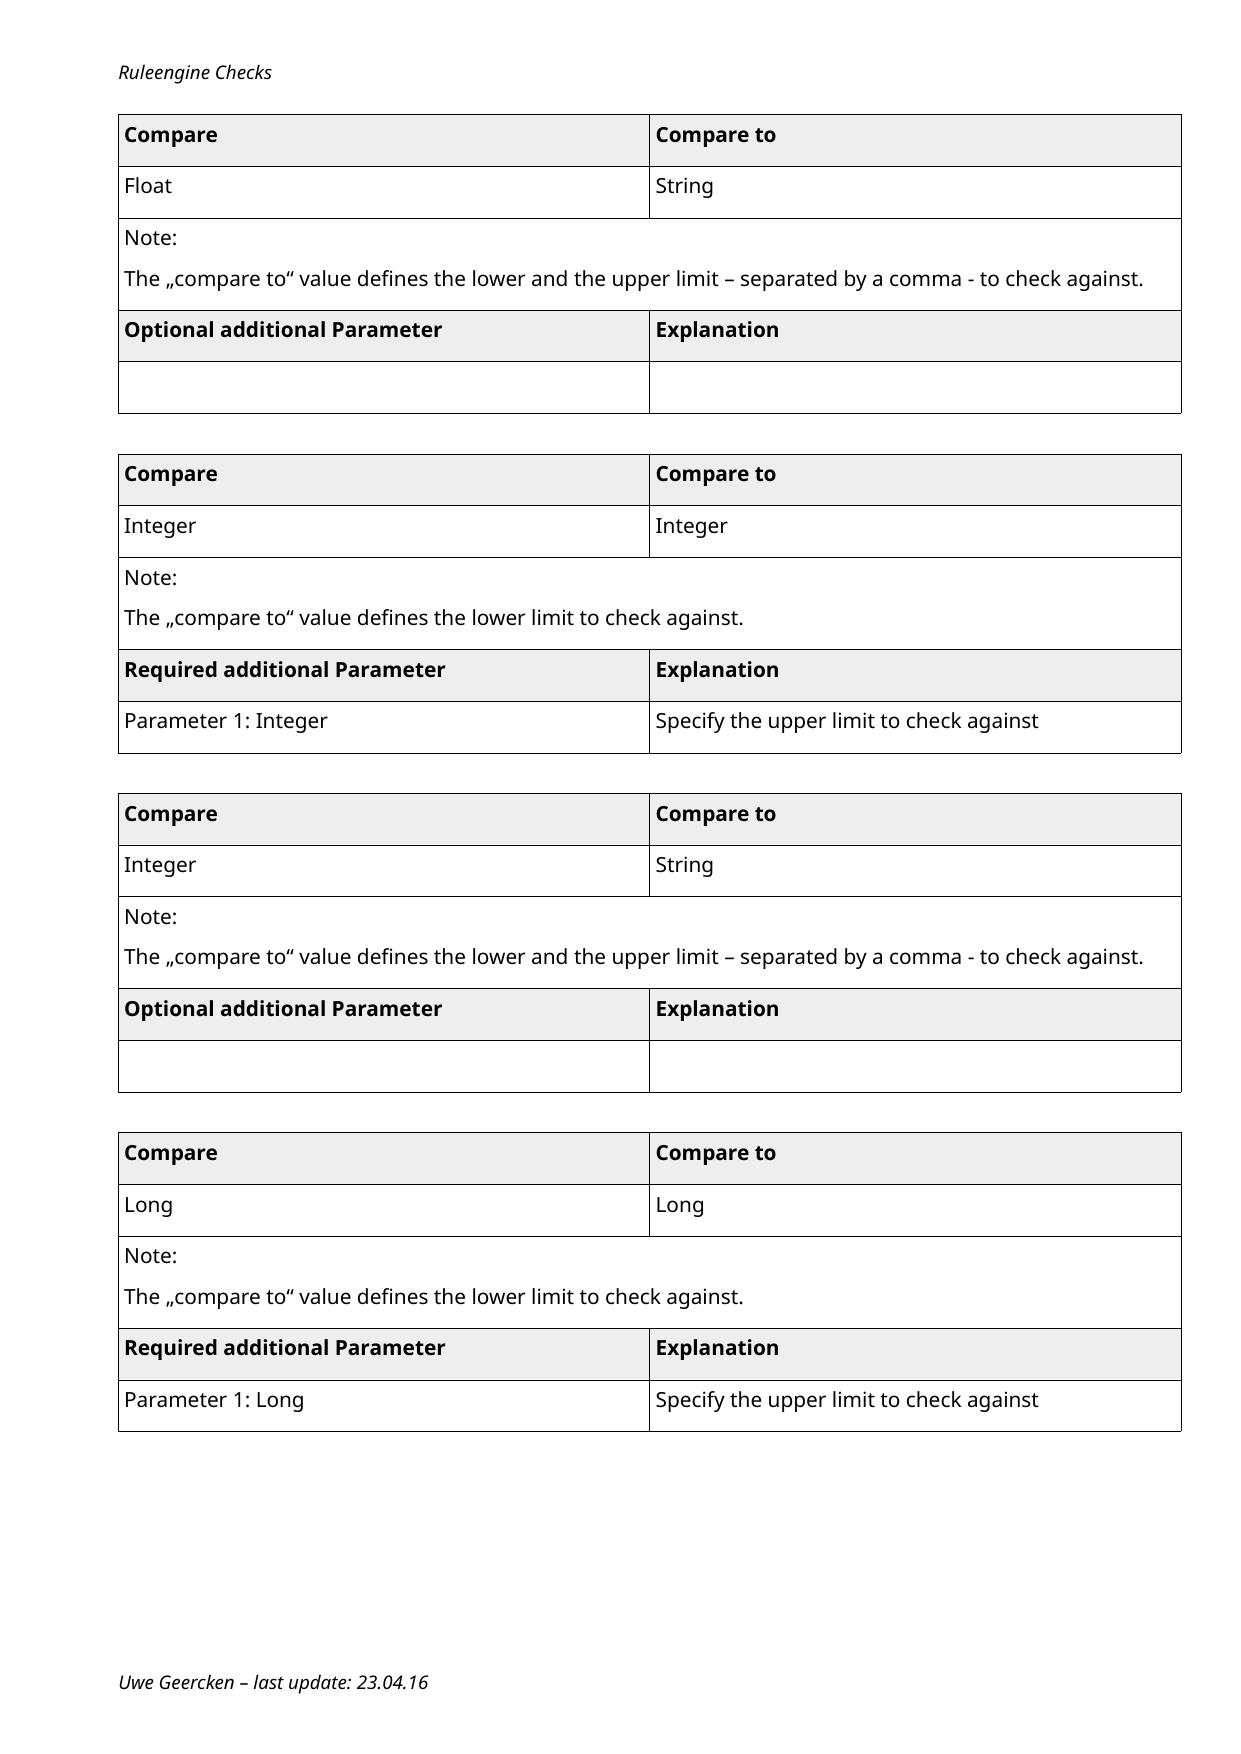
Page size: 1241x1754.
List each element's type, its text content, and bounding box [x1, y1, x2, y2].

table_cell [119, 362, 649, 413]
table_cell Note: The „compare to“ value defines the lower limit to check against. [119, 558, 1181, 649]
table_header Compare [119, 1133, 649, 1184]
table_cell Optional additional Parameter [119, 311, 649, 361]
table_cell String [650, 846, 1181, 896]
table_header Compare to [650, 1133, 1181, 1184]
table_cell Specify the upper limit to check against [650, 1381, 1181, 1431]
table_cell Explanation [650, 989, 1181, 1040]
table_cell Note: The „compare to“ value defines the lower and the upper limit – separated by a comma - to check against. [119, 219, 1181, 309]
table_header Compare to [650, 455, 1181, 505]
table_cell Explanation [650, 650, 1181, 701]
table_cell Explanation [650, 1329, 1181, 1379]
table_header Compare to [650, 115, 1181, 166]
table_cell Parameter 1: Long [119, 1381, 649, 1431]
table_header Compare [119, 115, 649, 166]
table_cell Optional additional Parameter [119, 989, 649, 1040]
table_cell Long [119, 1185, 649, 1236]
table_cell Parameter 1: Integer [119, 702, 649, 752]
table_cell Required additional Parameter [119, 1329, 649, 1379]
table_cell Long [650, 1185, 1181, 1236]
table_cell Note: The „compare to“ value defines the lower limit to check against. [119, 1237, 1181, 1328]
table_header Compare to [650, 794, 1181, 844]
table_cell Integer [119, 506, 649, 557]
table_cell [650, 362, 1181, 413]
table_cell [650, 1041, 1181, 1092]
table_header Compare [119, 794, 649, 844]
table_cell Float [119, 167, 649, 218]
table_cell Integer [650, 506, 1181, 557]
table_header Compare [119, 455, 649, 505]
table_cell String [650, 167, 1181, 218]
table_cell Note: The „compare to“ value defines the lower and the upper limit – separated by a comma - to check against. [119, 897, 1181, 988]
table_cell Required additional Parameter [119, 650, 649, 701]
table_cell Integer [119, 846, 649, 896]
table_cell Specify the upper limit to check against [650, 702, 1181, 752]
table_cell Explanation [650, 311, 1181, 361]
table_cell [119, 1041, 649, 1092]
